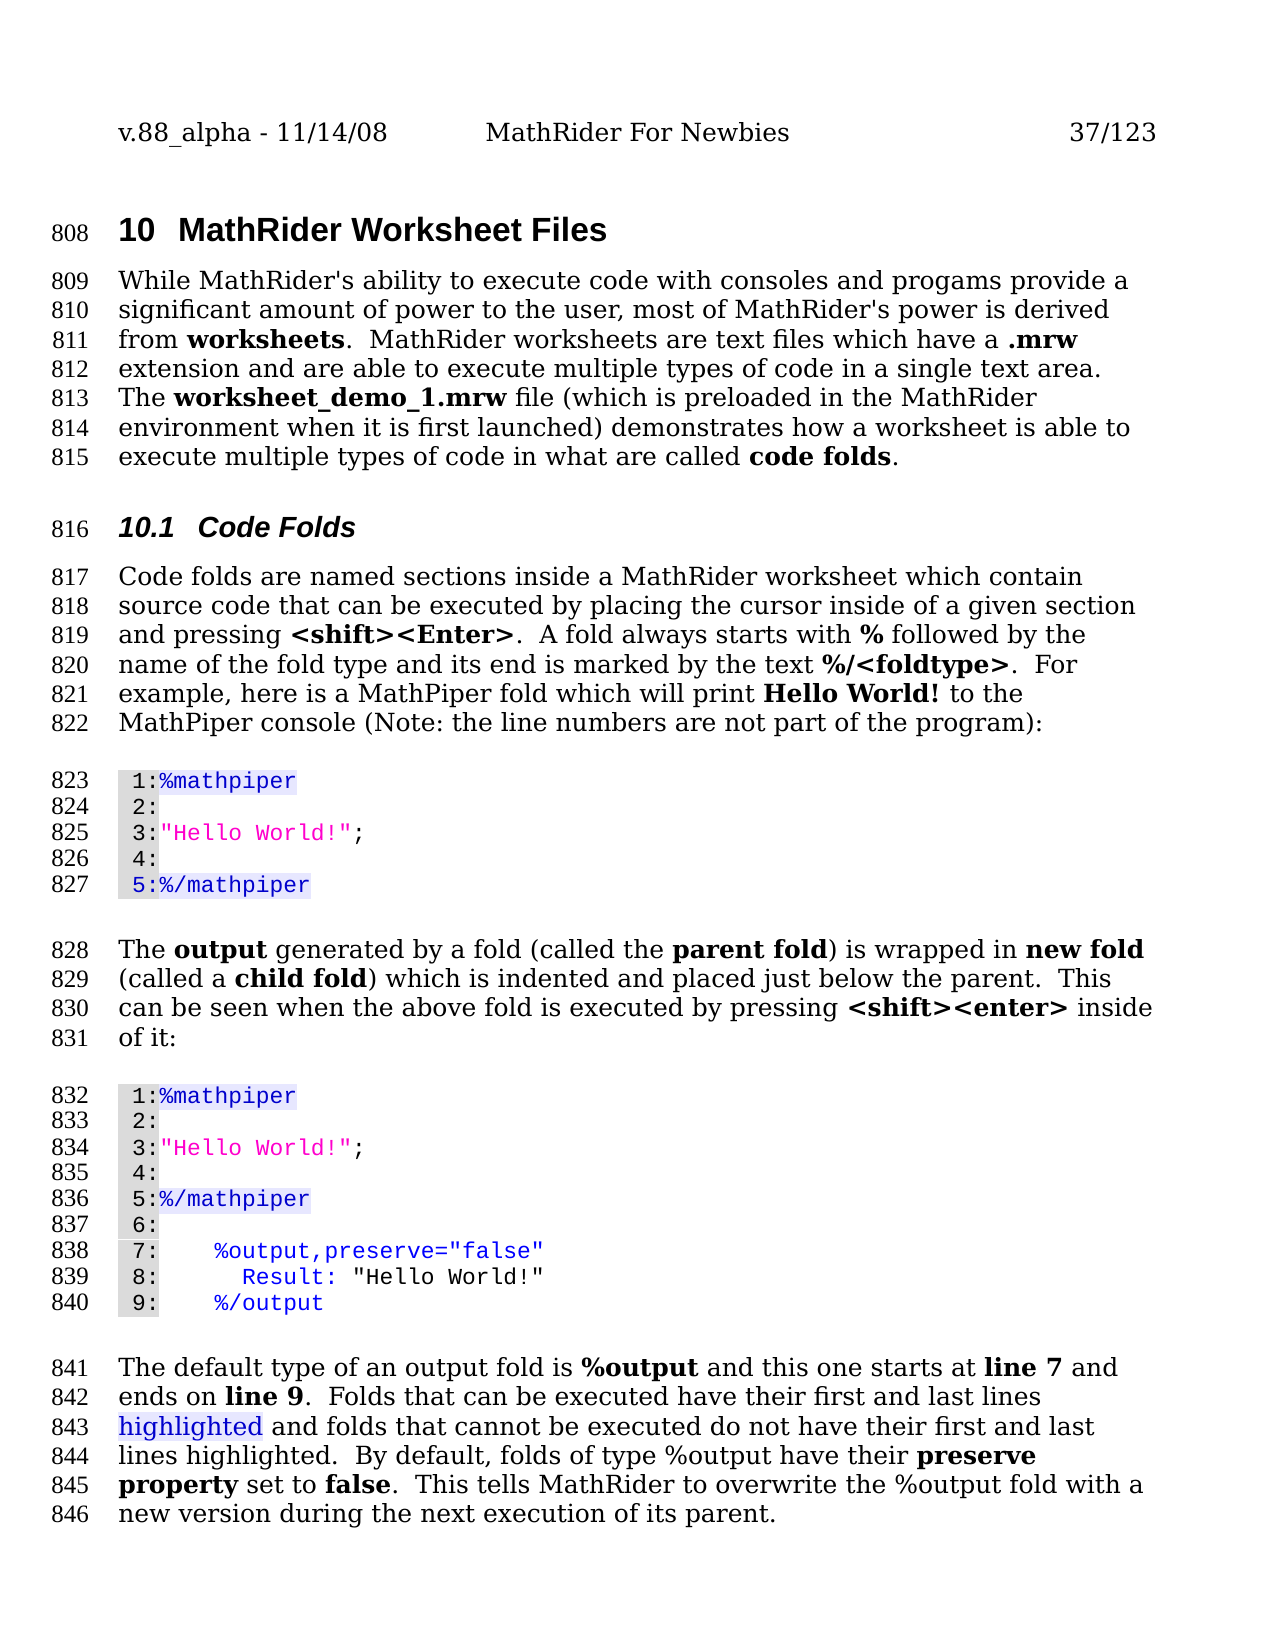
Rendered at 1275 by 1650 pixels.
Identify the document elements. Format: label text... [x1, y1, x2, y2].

text 1:%mathpiper [118, 1084, 1157, 1110]
text 5:%/mathpiper [118, 873, 1157, 899]
text 4: [118, 1162, 1157, 1188]
text While MathRider's ability to execute code with consoles and progams provide a significant amount of power to the user, most of MathRider's power is derived from worksheets. MathRider worksheets are text files which have a .mrw extension and are able to execute multiple types of code in a single text area. The worksheet_demo_1.mrw file (which is preloaded in the MathRider environment when it is first launched) demonstrates how a worksheet is able to execute multiple types of code in what are called code folds. [118, 266, 1157, 471]
text 2: [118, 795, 1157, 821]
text 9: %/output [118, 1291, 1157, 1317]
text 3:"Hello World!"; [118, 1136, 1157, 1162]
text 5:%/mathpiper [118, 1188, 1157, 1214]
text 4: [118, 847, 1157, 873]
text 6: [118, 1214, 1157, 1239]
text 3:"Hello World!"; [118, 821, 1157, 847]
text 1:%mathpiper [118, 769, 1157, 795]
subtitle MathRider Worksheet Files [118, 210, 1157, 248]
text Code folds are named sections inside a MathRider worksheet which contain source code that can be executed by placing the cursor inside of a given section and pressing <shift><Enter>. A fold always starts with % followed by the name of the fold type and its end is marked by the text %/<foldtype>. For example, here is a MathPiper fold which will print Hello World! to the MathPiper console (Note: the line numbers are not part of the program): [118, 562, 1157, 737]
text 8: Result: "Hello World!" [118, 1266, 1157, 1291]
text 7: %output,preserve="false" [118, 1239, 1157, 1266]
subtitle Code Folds [118, 510, 1157, 544]
text The default type of an output fold is %output and this one starts at line 7 and ends on line 9. Folds that can be executed have their first and last lines highlighted and folds that cannot be executed do not have their first and last lines highlighted. By default, folds of type %output have their preserve property set to false. This tells MathRider to overwrite the %output fold with a new version during the next execution of its parent. [118, 1353, 1157, 1529]
text 2: [118, 1110, 1157, 1136]
text The output generated by a fold (called the parent fold) is wrapped in new fold (called a child fold) which is indented and placed just below the parent. This can be seen when the above fold is executed by pressing <shift><enter> inside of it: [118, 935, 1157, 1052]
